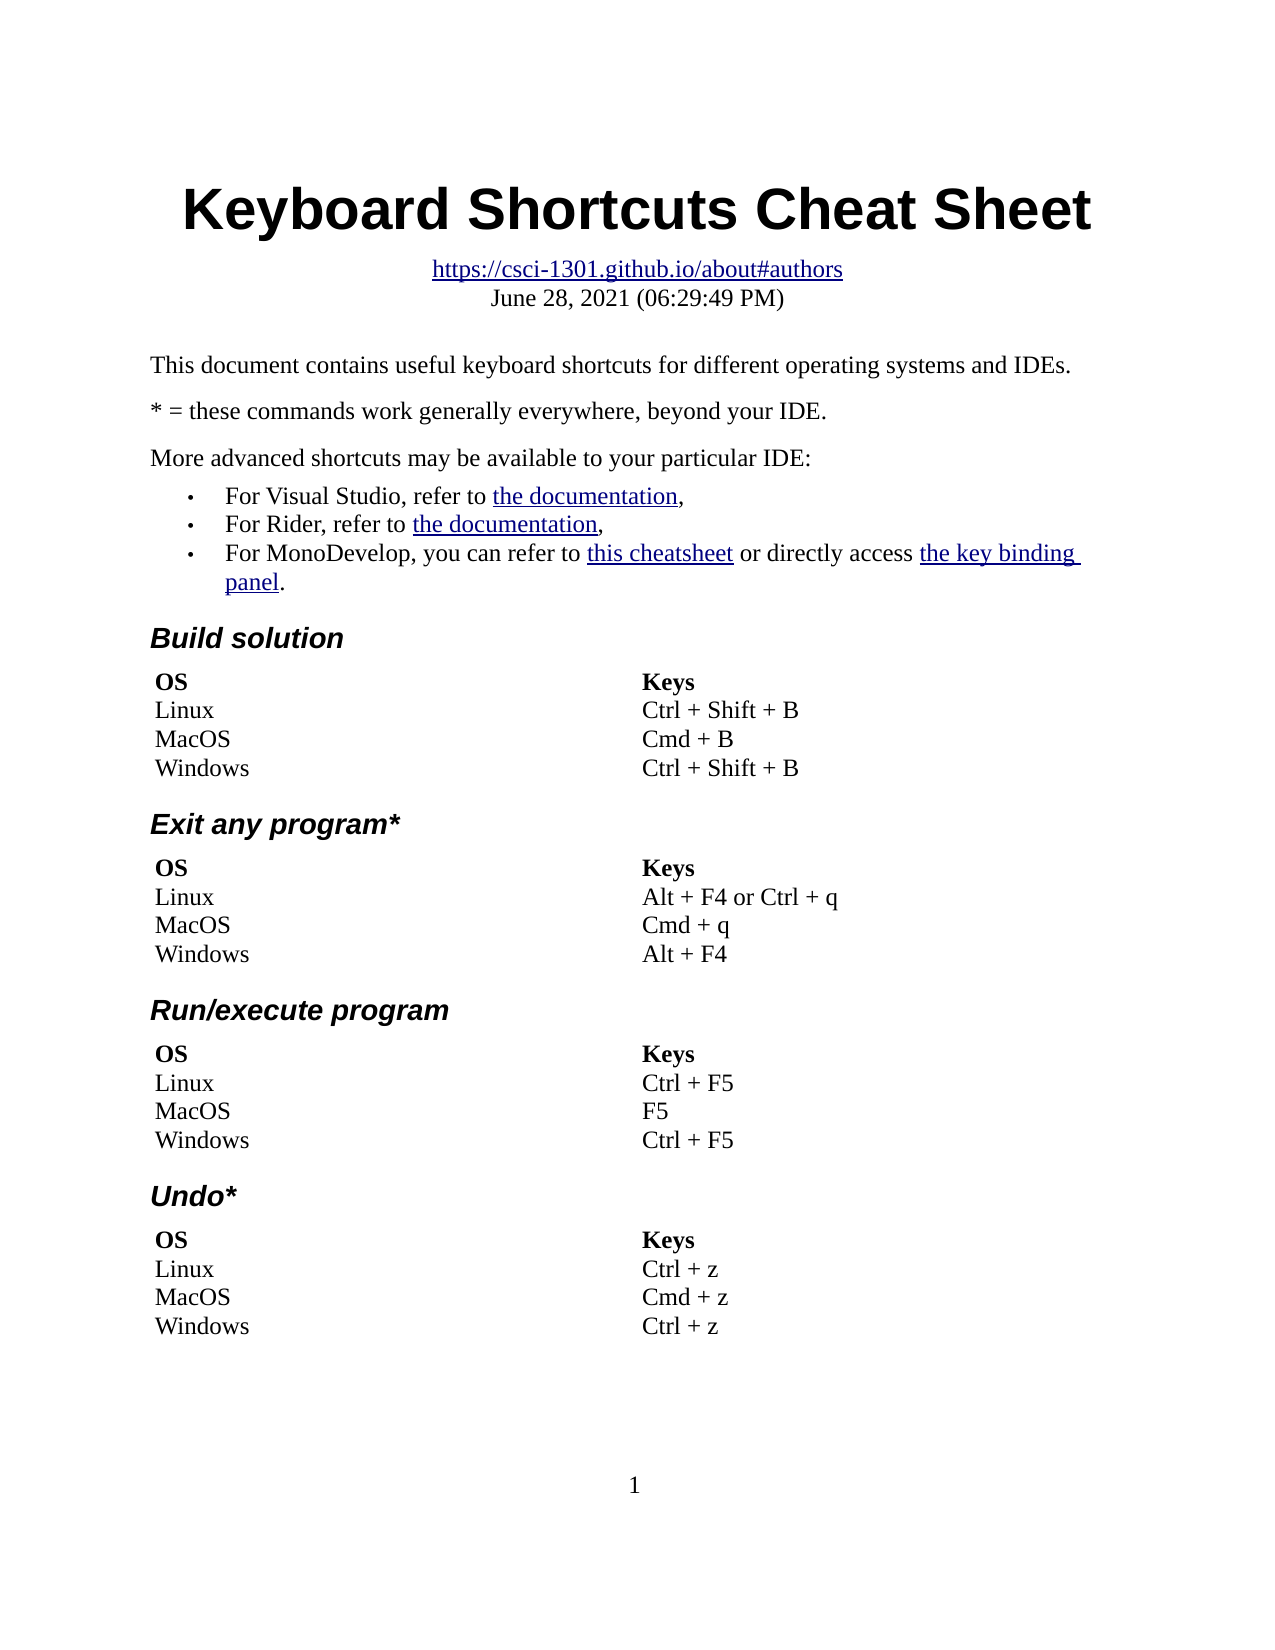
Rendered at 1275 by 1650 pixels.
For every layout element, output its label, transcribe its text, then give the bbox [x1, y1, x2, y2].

table_cell Ctrl + Shift + B [638, 696, 1125, 724]
text https://csci-1301.github.io/about#authors [150, 254, 1125, 283]
table_header OS [150, 853, 637, 882]
table_header OS [150, 667, 637, 696]
table_cell MacOS [150, 1096, 637, 1125]
text * = these commands work generally everywhere, beyond your IDE. [150, 396, 1125, 425]
table_cell Ctrl + F5 [638, 1125, 1125, 1154]
title Keyboard Shortcuts Cheat Sheet [150, 175, 1125, 242]
table_cell Cmd + z [638, 1283, 1125, 1311]
table_header OS [150, 1225, 637, 1254]
table_cell Linux [150, 1068, 637, 1096]
table_cell MacOS [150, 910, 637, 939]
text June 28, 2021 (06:29:49 PM) [150, 283, 1125, 312]
table_cell Ctrl + z [638, 1311, 1125, 1340]
table_cell MacOS [150, 724, 637, 753]
table_cell Windows [150, 939, 637, 968]
table_cell Cmd + q [638, 910, 1125, 939]
text This document contains useful keyboard shortcuts for different operating systems and IDEs. [150, 350, 1125, 378]
table_cell Ctrl + Shift + B [638, 753, 1125, 782]
text More advanced shortcuts may be available to your particular IDE: [150, 443, 1125, 472]
table_cell Cmd + B [638, 724, 1125, 753]
subtitle Run/execute program [150, 993, 1125, 1026]
table_cell F5 [638, 1096, 1125, 1125]
table_cell Ctrl + z [638, 1254, 1125, 1282]
list For Rider, refer to the documentation, [187, 509, 1125, 538]
subtitle Undo* [150, 1179, 1125, 1212]
table_header Keys [638, 667, 1125, 696]
table_cell Ctrl + F5 [638, 1068, 1125, 1096]
table_cell Alt + F4 [638, 939, 1125, 968]
table_header Keys [638, 1225, 1125, 1254]
table_cell MacOS [150, 1283, 637, 1311]
table_cell Linux [150, 1254, 637, 1282]
table_cell Windows [150, 753, 637, 782]
table_cell Windows [150, 1311, 637, 1340]
table_header Keys [638, 853, 1125, 882]
list For MonoDevelop, you can refer to this cheatsheet or directly access the key binding panel. [187, 538, 1125, 596]
table_header Keys [638, 1039, 1125, 1068]
subtitle Build solution [150, 621, 1125, 654]
table_cell Windows [150, 1125, 637, 1154]
table_cell Linux [150, 882, 637, 910]
table_cell Linux [150, 696, 637, 724]
subtitle Exit any program* [150, 807, 1125, 840]
table_header OS [150, 1039, 637, 1068]
table_cell Alt + F4 or Ctrl + q [638, 882, 1125, 910]
list For Visual Studio, refer to the documentation, [187, 481, 1125, 509]
